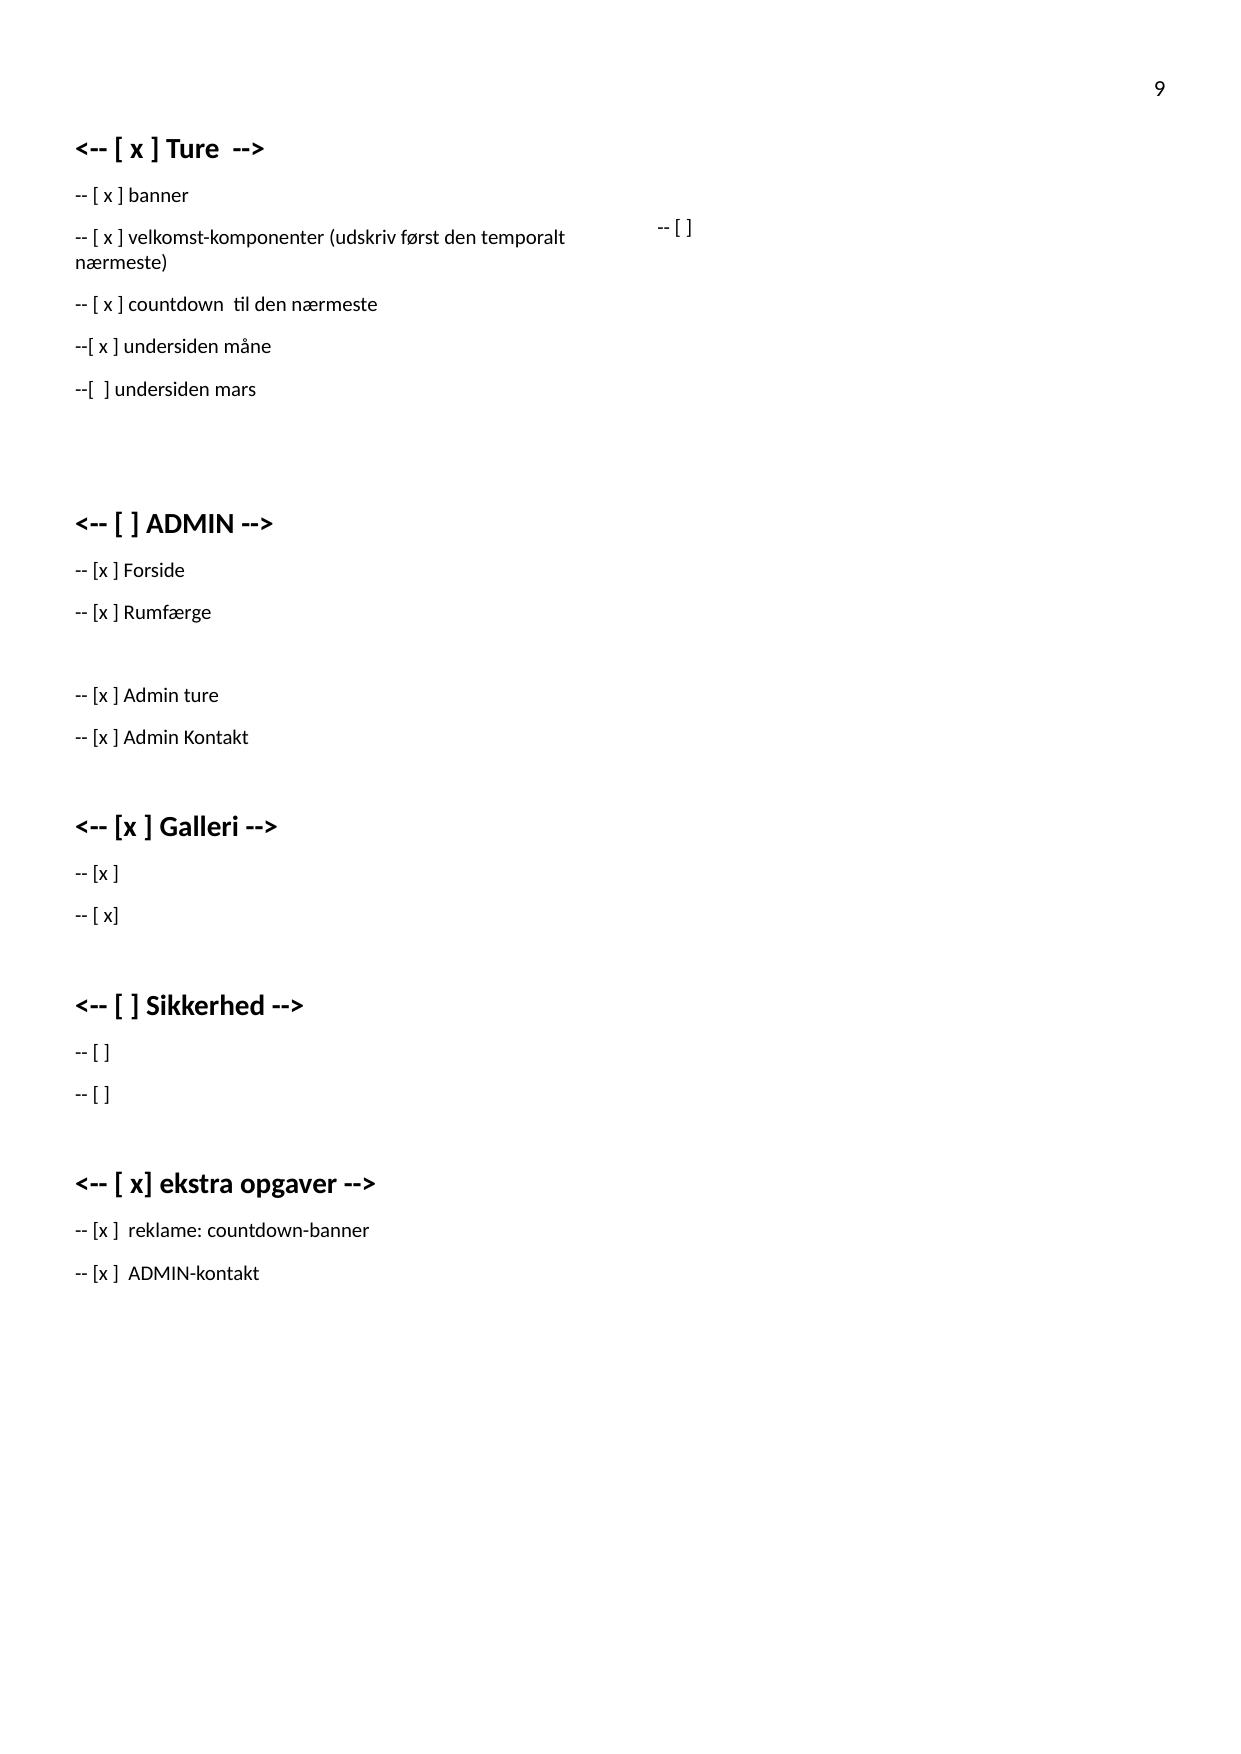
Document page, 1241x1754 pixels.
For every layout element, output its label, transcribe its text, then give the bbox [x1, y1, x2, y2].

text -- [ x ] banner [75, 182, 583, 207]
text <-- [x ] Galleri --> [75, 808, 1165, 844]
text -- [x ] Forside [75, 557, 583, 582]
text -- [ ] [75, 1039, 1165, 1064]
text -- [x ] reklame: countdown-banner [75, 1218, 1165, 1243]
text --[ ] undersiden mars [75, 376, 583, 401]
text -- [x ] Rumfærge [75, 599, 583, 624]
text -- [ x ] velkomst-komponenter (udskriv først den temporalt nærmeste) [75, 224, 583, 275]
text -- [x ] ADMIN-kontakt [75, 1260, 1165, 1285]
text -- [x ] [75, 861, 1165, 886]
text -- [x ] Admin Kontakt [75, 724, 1165, 749]
text -- [x ] Admin ture [75, 682, 1165, 707]
text <-- [ x ] Ture --> [75, 130, 583, 165]
text -- [ x] [75, 903, 1165, 928]
text -- [ x ] countdown til den nærmeste [75, 292, 583, 317]
text -- [ ] [657, 214, 1165, 239]
text <-- [ ] Sikkerhed --> [75, 987, 1165, 1022]
text -- [ ] [75, 1081, 1165, 1107]
text <-- [ x] ekstra opgaver --> [75, 1165, 1165, 1201]
text --[ x ] undersiden måne [75, 334, 583, 359]
text <-- [ ] ADMIN --> [75, 505, 583, 540]
